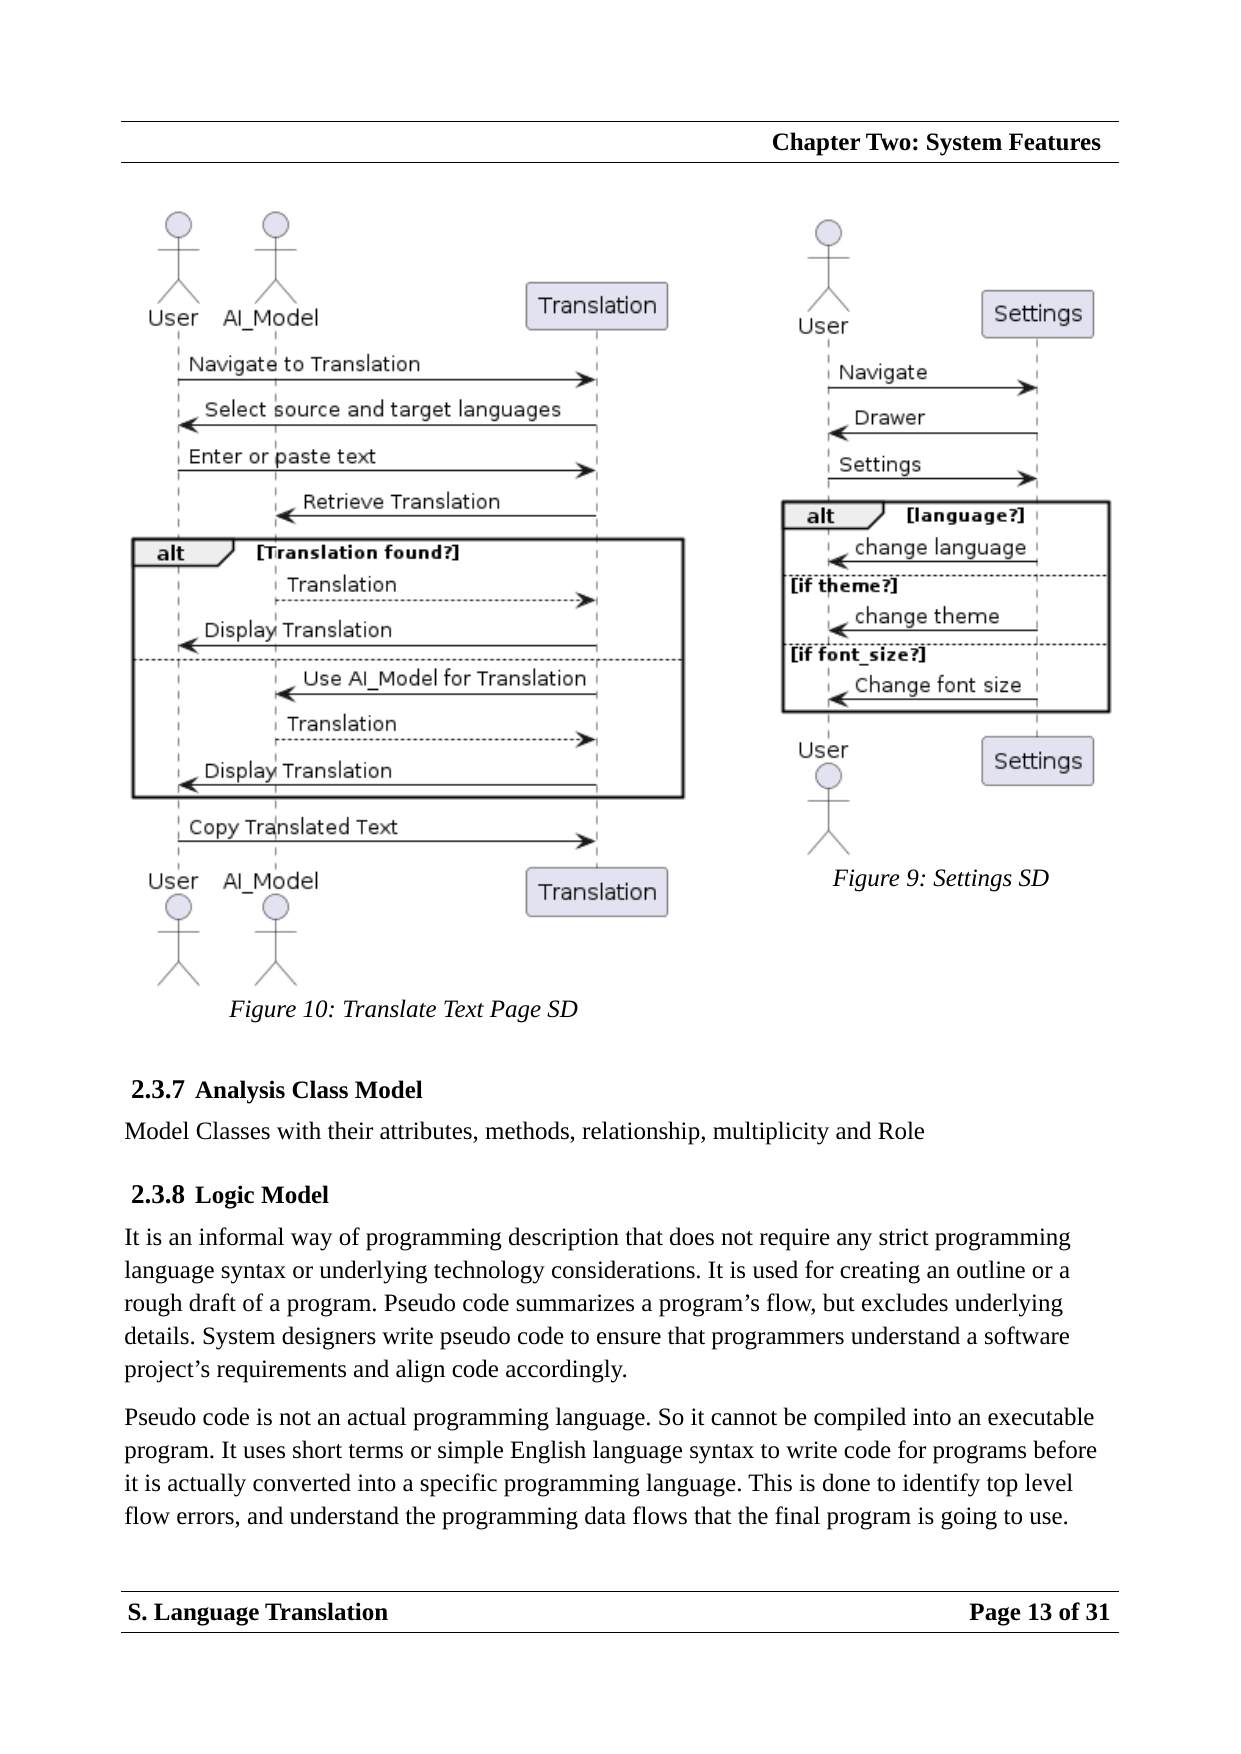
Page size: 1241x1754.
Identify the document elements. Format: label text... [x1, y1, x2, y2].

picture [767, 212, 1118, 863]
text Model Classes with their attributes, methods, relationship, multiplicity and Role [121, 1113, 1119, 1145]
text Figure 9: Settings SD [767, 863, 1117, 895]
text Figure 10: Translate Text Page SD [118, 994, 691, 1026]
text It is an informal way of programming description that does not require any strict programming language syntax or underlying technology considerations. It is used for creating an outline or a rough draft of a program. Pseudo code summarizes a program’s flow, but excludes underlying details. System designers write pseudo code to ensure that programmers understand a software project’s requirements and align code accordingly. [121, 1219, 1119, 1383]
subtitle Analysis Class Model [121, 1070, 1119, 1104]
text Pseudo code is not an actual programming language. So it cannot be compiled into an executable program. It uses short terms or simple English language syntax to write code for programs before it is actually converted into a specific programming language. This is done to identify top level flow errors, and understand the programming data flows that the final program is going to use. [121, 1399, 1119, 1530]
picture [117, 204, 692, 994]
subtitle Logic Model [121, 1176, 1119, 1210]
